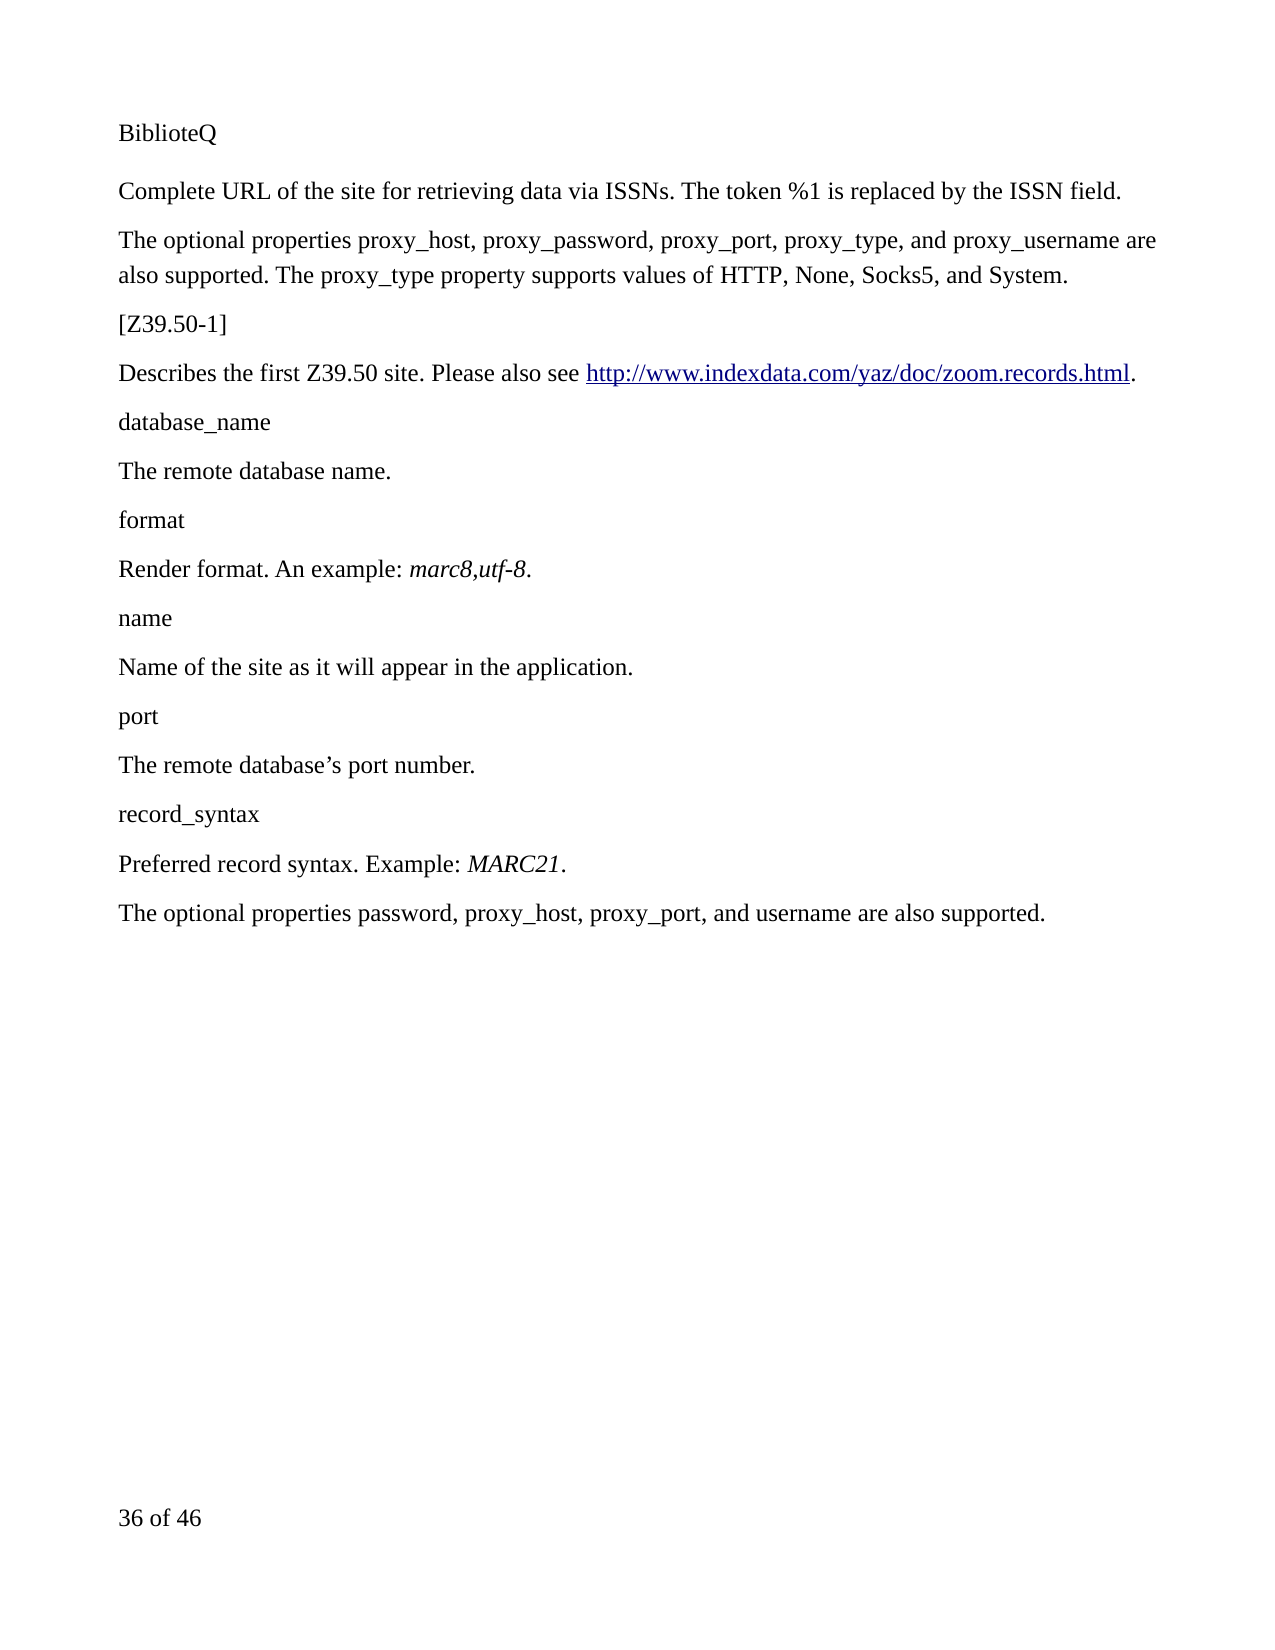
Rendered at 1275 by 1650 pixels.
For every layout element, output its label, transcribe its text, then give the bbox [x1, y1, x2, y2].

text The remote database name. [118, 456, 1157, 485]
text The optional properties password, proxy_host, proxy_port, and username are also supported. [118, 898, 1157, 926]
text Describes the first Z39.50 site. Please also see http://www.indexdata.com/yaz/doc/zoom.records.html. [118, 358, 1157, 387]
text The remote database’s port number. [118, 751, 1157, 779]
text Render format. An example: marc8,utf-8. [118, 554, 1157, 583]
text record_syntax [118, 799, 1157, 828]
text The optional properties proxy_host, proxy_password, proxy_port, proxy_type, and proxy_username are also supported. The proxy_type property supports values of HTTP, None, Socks5, and System. [118, 225, 1157, 289]
text format [118, 505, 1157, 534]
text name [118, 603, 1157, 632]
text Complete URL of the site for retrieving data via ISSNs. The token %1 is replaced by the ISSN field. [118, 176, 1157, 205]
text [Z39.50-1] [118, 309, 1157, 338]
text Preferred record syntax. Example: MARC21. [118, 849, 1157, 877]
text Name of the site as it will appear in the application. [118, 652, 1157, 681]
text port [118, 701, 1157, 730]
text database_name [118, 407, 1157, 436]
